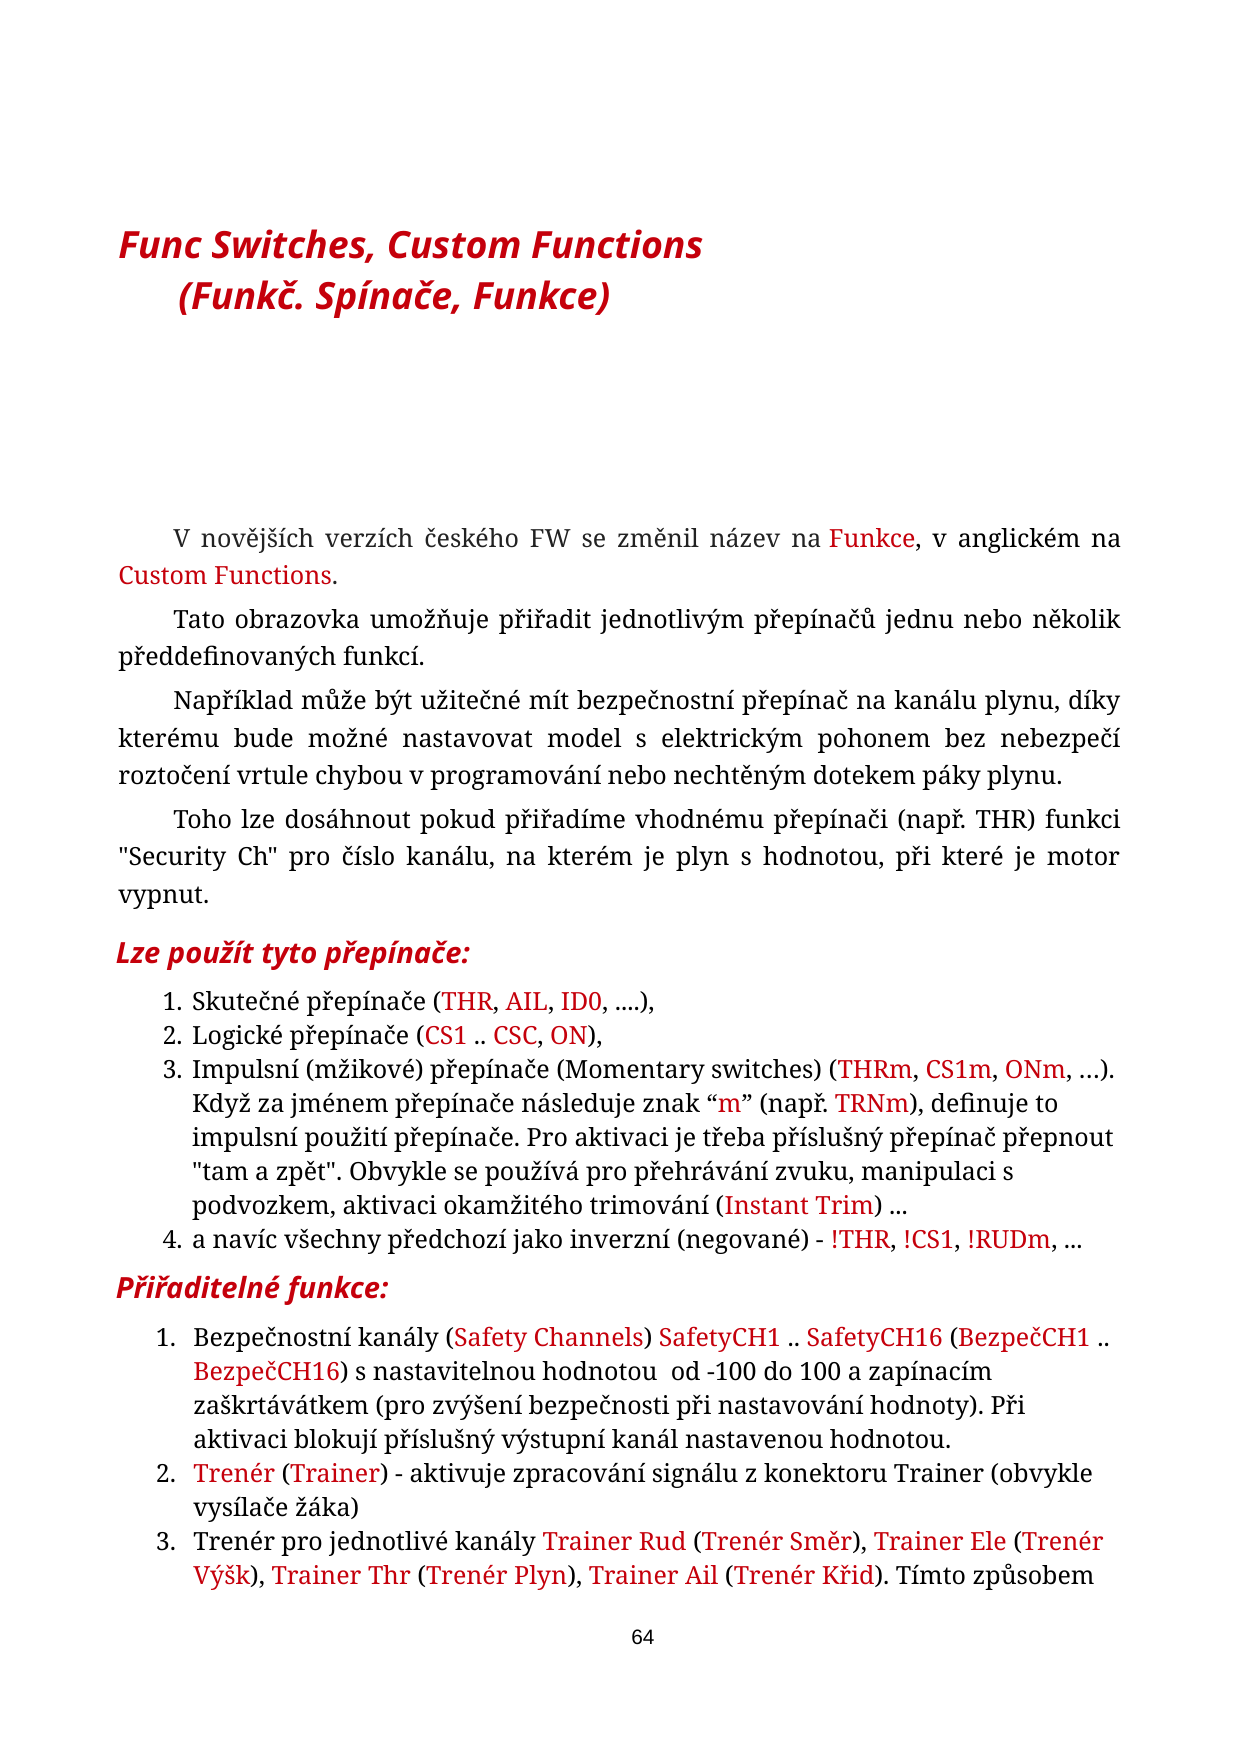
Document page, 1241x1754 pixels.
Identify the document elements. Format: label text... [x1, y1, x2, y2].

list Trenér pro jednotlivé kanály Trainer Rud (Trenér Směr), Trainer Ele (Trenér Výšk), Trainer Thr (Trenér Plyn), Trainer Ail (Trenér Křid). Tímto způsobem [156, 1523, 1122, 1592]
list Impulsní (mžikové) přepínače (Momentary switches) (THRm, CS1m, ONm, …). Když za jménem přepínače následuje znak “m” (např. TRNm), definuje to impulsní použití přepína­če. Pro aktivaci je třeba příslušný přepínač přepnout "tam a zpět". Obvykle se používá pro přehrávání zvuku, manipulaci s podvozkem, aktivaci okamžitého trimování (Instant Trim) ... [162, 1052, 1122, 1222]
list a navíc všechny předchozí jako inverzní (negované) - !THR, !CS1, !RUDm, ... [162, 1222, 1122, 1256]
subtitle Lze použít tyto přepínače: [116, 932, 1122, 972]
text V novějších verzích českého FW se změnil název na Funkce, v anglickém na Custom Functions. [118, 520, 1122, 592]
list Trenér (Trainer) - aktivuje zpracování signálu z konektoru Trainer (obvykle vysílače žáka) [156, 1455, 1122, 1523]
list Logické přepínače (CS1 .. CSC, ON), [162, 1017, 1122, 1052]
list Skutečné přepínače (THR, AIL, ID0, ....), [162, 983, 1122, 1017]
subtitle Přiřaditelné funkce: [116, 1268, 1122, 1307]
subtitle Func Switches, Custom Functions (Funkč. Spínače, Funkce) [118, 218, 1122, 320]
text Tato obrazovka umožňuje přiřadit jednotlivým přepínačů jednu nebo několik předdefi­novaných funkcí. [118, 602, 1122, 673]
text Toho lze dosáhnout pokud přiřadíme vhodnému přepínači (např. THR) funkci "Security Ch" pro číslo kanálu, na kterém je plyn s hodnotou, při které je motor vypnut. [118, 802, 1122, 910]
list Bezpečnostní kanály (Safety Channels) SafetyCH1 .. SafetyCH16 (BezpečCH1 .. Bez­pečCH16) s nastavitelnou hodnotou od -100 do 100 a zapínacím zaškrtávátkem (pro zvýšení bezpečnosti při nastavování hodnoty). Při aktivaci blokují příslušný výstupní kanál nastavenou hodnotou. [156, 1319, 1122, 1455]
text Například může být užitečné mít bezpečnostní přepínač na kanálu plynu, díky kterému bude možné nastavovat model s elektrickým pohonem bez nebezpečí roztočení vrtule chy­bou v programování nebo nechtěným dotekem páky plynu. [118, 683, 1122, 792]
